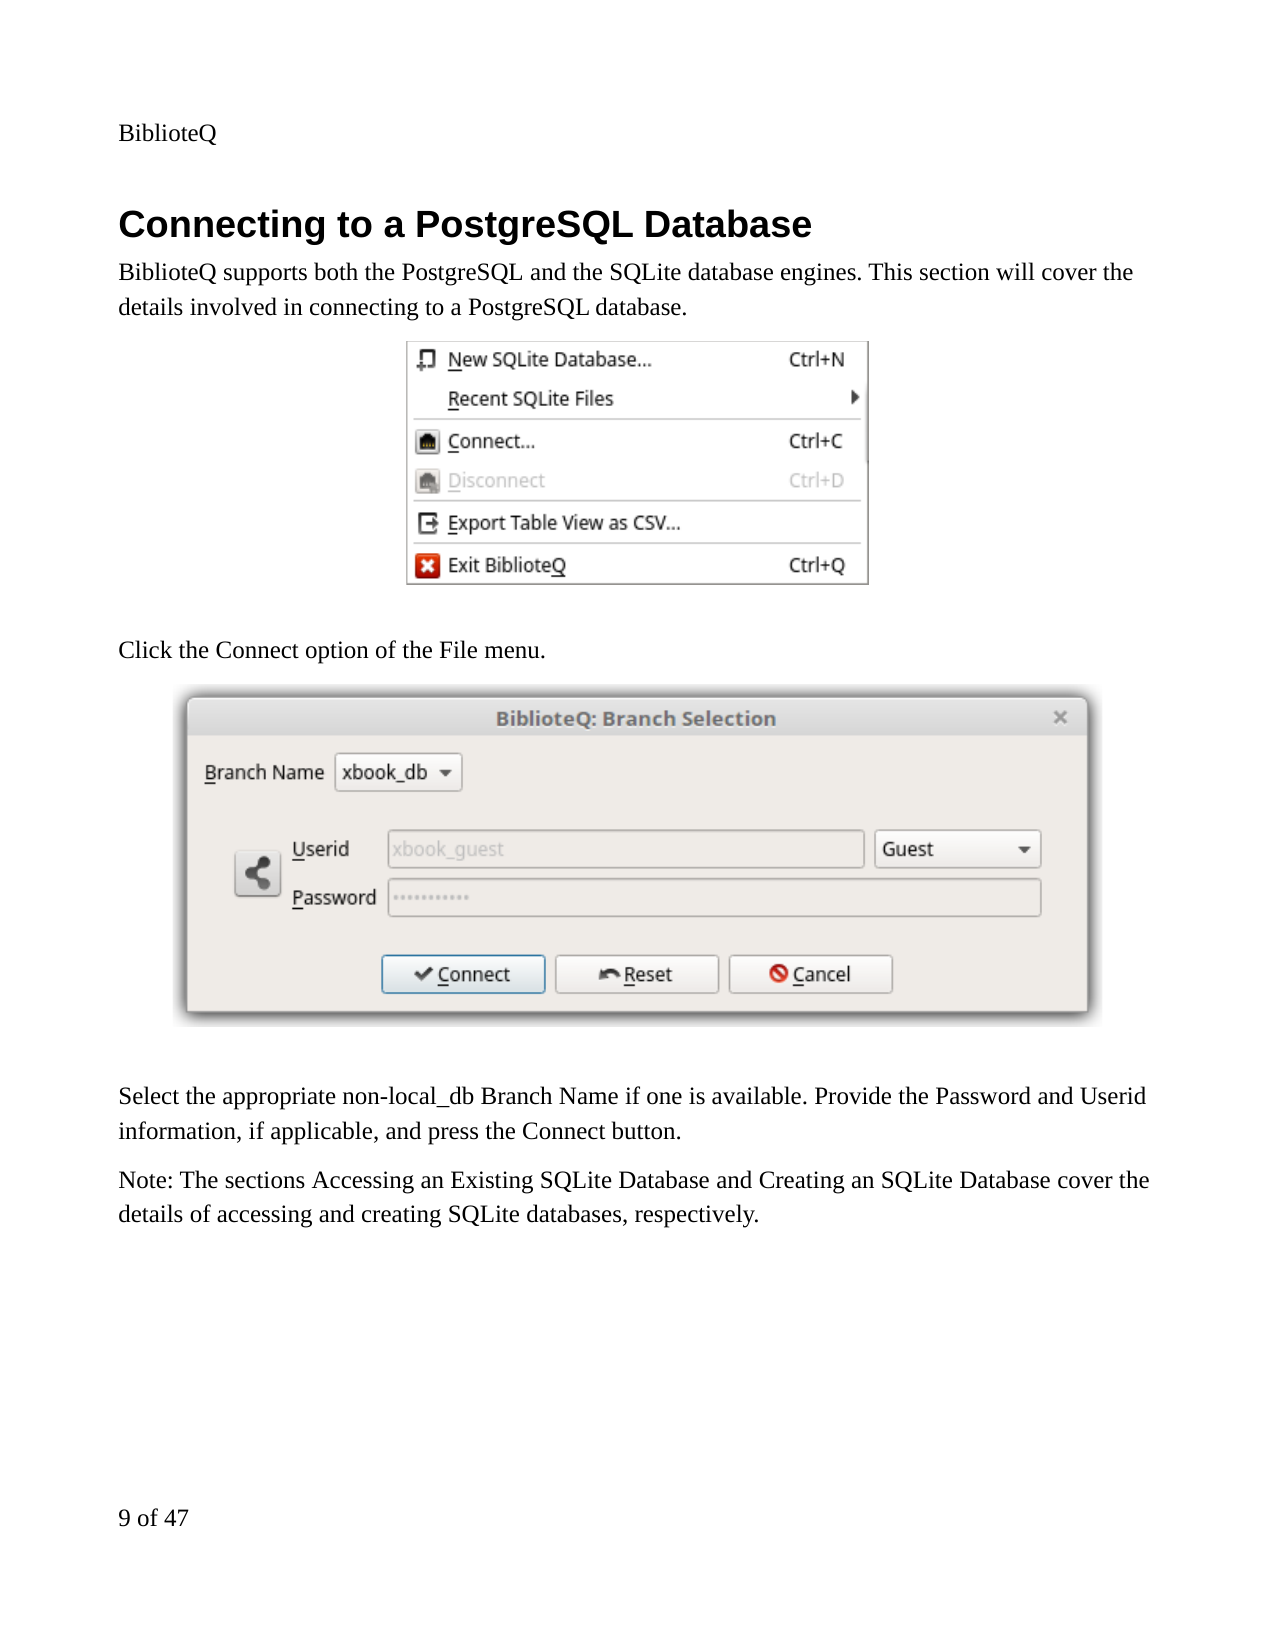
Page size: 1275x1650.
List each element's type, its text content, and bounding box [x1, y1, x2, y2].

picture [406, 341, 869, 585]
text Select the appropriate non-local_db Branch Name if one is available. Provide the Password and Userid information, if applicable, and press the Connect button. [118, 1081, 1157, 1145]
picture [172, 684, 1103, 1027]
text Note: The sections Accessing an Existing SQLite Database and Creating an SQLite Database cover the details of accessing and creating SQLite databases, respectively. [118, 1165, 1157, 1228]
subtitle Connecting to a PostgreSQL Database [118, 201, 1157, 245]
text Click the Connect option of the File menu. [118, 635, 1157, 664]
text BiblioteQ supports both the PostgreSQL and the SQLite database engines. This section will cover the details involved in connecting to a PostgreSQL database. [118, 257, 1157, 321]
